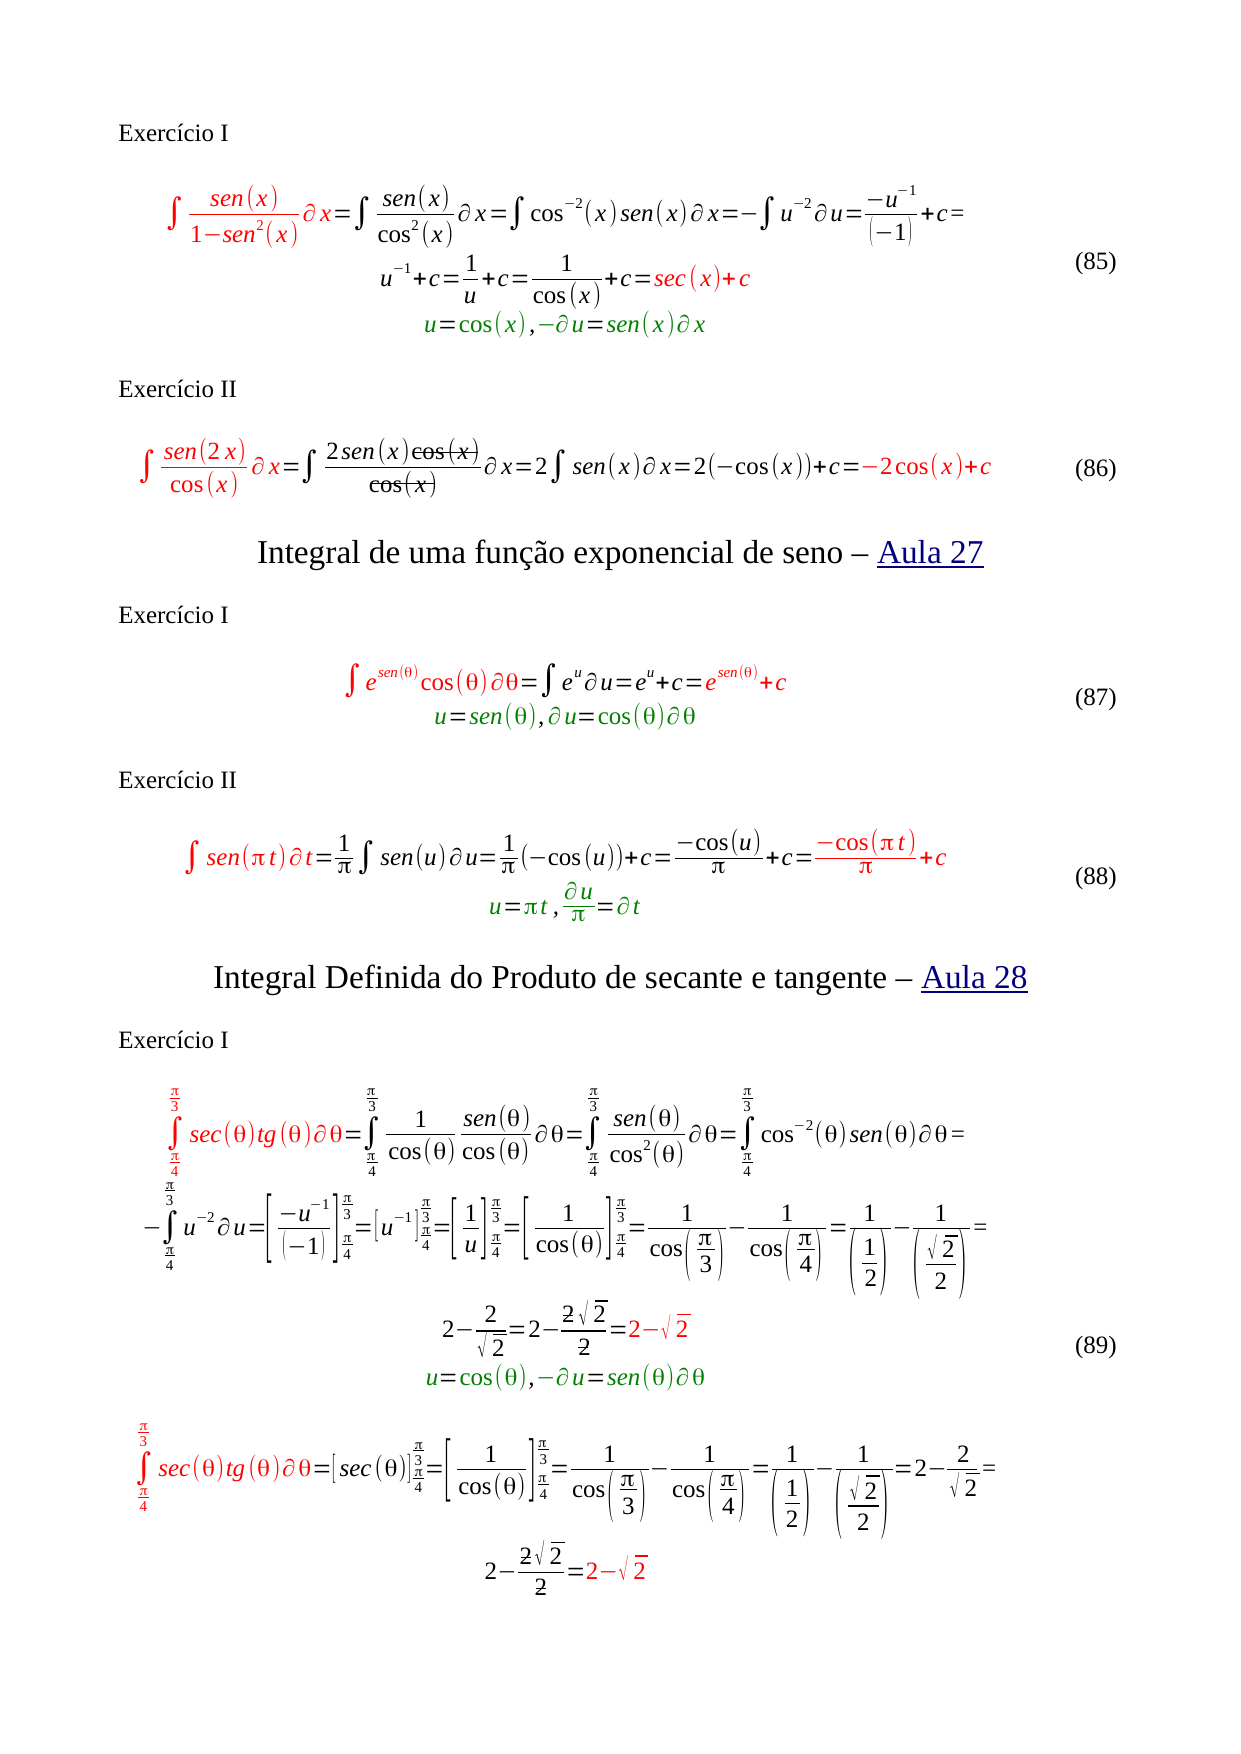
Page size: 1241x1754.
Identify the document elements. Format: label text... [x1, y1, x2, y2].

table_header (88) [1010, 822, 1122, 929]
table_header [118, 431, 1010, 504]
text Exercício I [118, 118, 1122, 147]
text Exercício I [118, 600, 1122, 628]
table_header [118, 822, 1010, 929]
table_header (85) [1010, 176, 1122, 345]
text Exercício I [118, 1025, 1122, 1053]
table_header (89) [1010, 1082, 1122, 1607]
text Integral de uma função exponencial de seno – Aula 27 [118, 533, 1122, 571]
text Integral Definida do Produto de secante e tangente – Aula 28 [118, 958, 1122, 996]
table_header [118, 657, 1010, 736]
text Exercício II [118, 765, 1122, 793]
table_header [118, 176, 1010, 345]
table_header (86) [1010, 431, 1122, 504]
text Exercício II [118, 374, 1122, 403]
table_header (87) [1010, 657, 1122, 736]
table_header [118, 1082, 1010, 1607]
